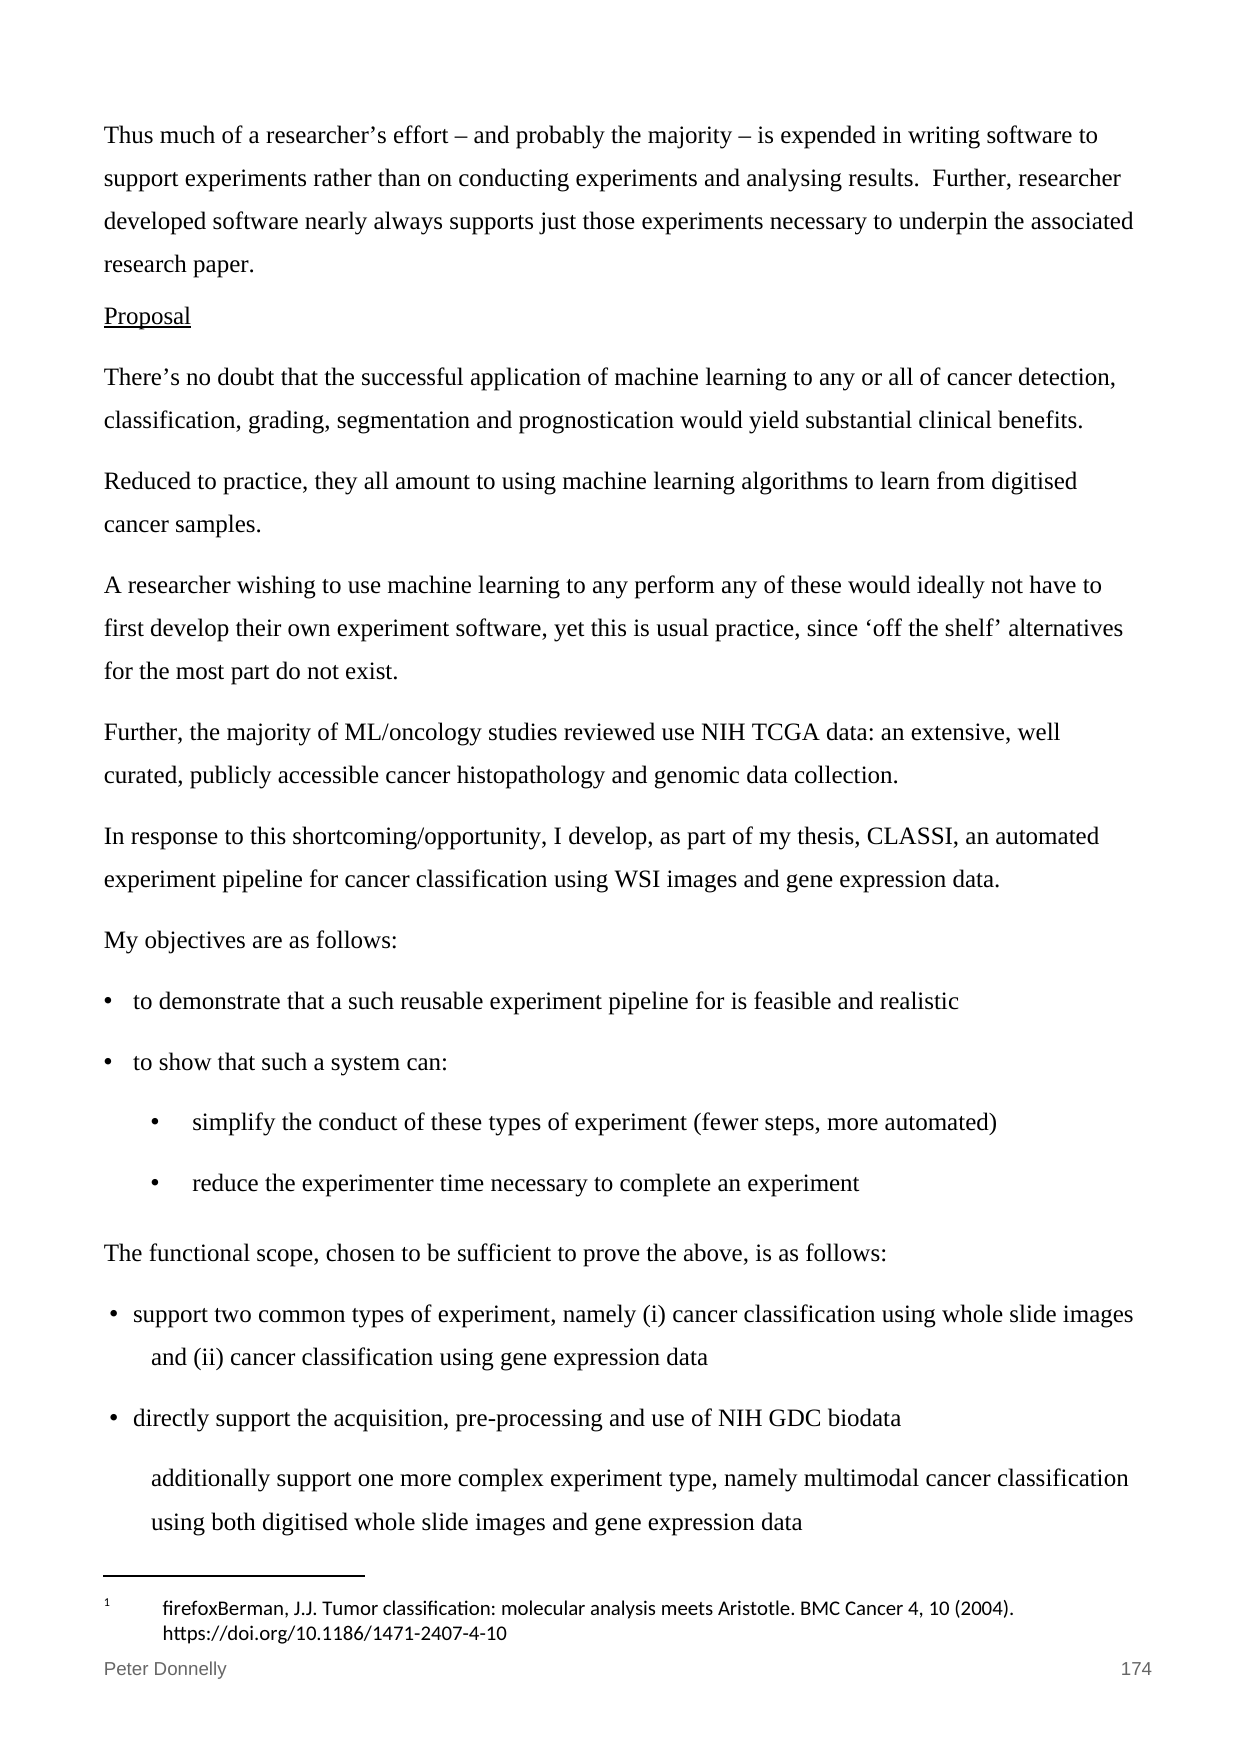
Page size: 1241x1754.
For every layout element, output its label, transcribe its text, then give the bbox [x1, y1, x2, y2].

text In response to this shortcoming/opportunity, I develop, as part of my thesis, CLASSI, an automated experiment pipeline for cancer classification using WSI images and gene expression data. [103, 821, 1146, 893]
list directly support the acquisition, pre-processing and use of NIH GDC biodata [109, 1403, 1146, 1431]
list to show that such a system can: [103, 1047, 1146, 1075]
list The functional scope, chosen to be sufficient to prove the above, is as follows: [103, 1238, 1170, 1267]
list reduce the experimenter time necessary to complete an experiment [151, 1168, 1146, 1197]
list to demonstrate that a such reusable experiment pipeline for is feasible and realistic [103, 986, 1146, 1014]
text My objectives are as follows: [103, 925, 1146, 954]
list simplify the conduct of these types of experiment (fewer steps, more automated) [151, 1107, 1176, 1136]
text firefoxBerman, J.J. Tumor classification: molecular analysis meets Aristotle. BMC Cancer 4, 10 (2004). https://doi.org/10.1186/1471-2407-4-10 [103, 1595, 1146, 1646]
text Proposal [103, 301, 1146, 330]
text A researcher wishing to use machine learning to any perform any of these would ideally not have to first develop their own experiment software, yet this is usual practice, since ‘off the shelf’ alternatives for the most part do not exist. [103, 570, 1146, 685]
text Reduced to practice, they all amount to using machine learning algorithms to learn from digitised cancer samples. [103, 466, 1146, 538]
text Thus much of a researcher’s effort – and probably the majority – is expended in writing software to support experiments rather than on conducting experiments and analysing results. Further, researcher developed software nearly always supports just those experiments necessary to underpin the associated research paper. [103, 120, 1146, 278]
text Further, the majority of ML/oncology studies reviewed use NIH TCGA data: an extensive, well curated, publicly accessible cancer histopathology and genomic data collection. [103, 717, 1146, 789]
list support two common types of experiment, namely (i) cancer classification using whole slide images and (ii) cancer classification using gene expression data [109, 1299, 1146, 1371]
text There’s no doubt that the successful application of machine learning to any or all of cancer detection, classification, grading, segmentation and prognostication would yield substantial clinical benefits. [103, 362, 1146, 434]
list additionally support one more complex experiment type, namely multimodal cancer classification using both digitised whole slide images and gene expression data [109, 1463, 1146, 1535]
